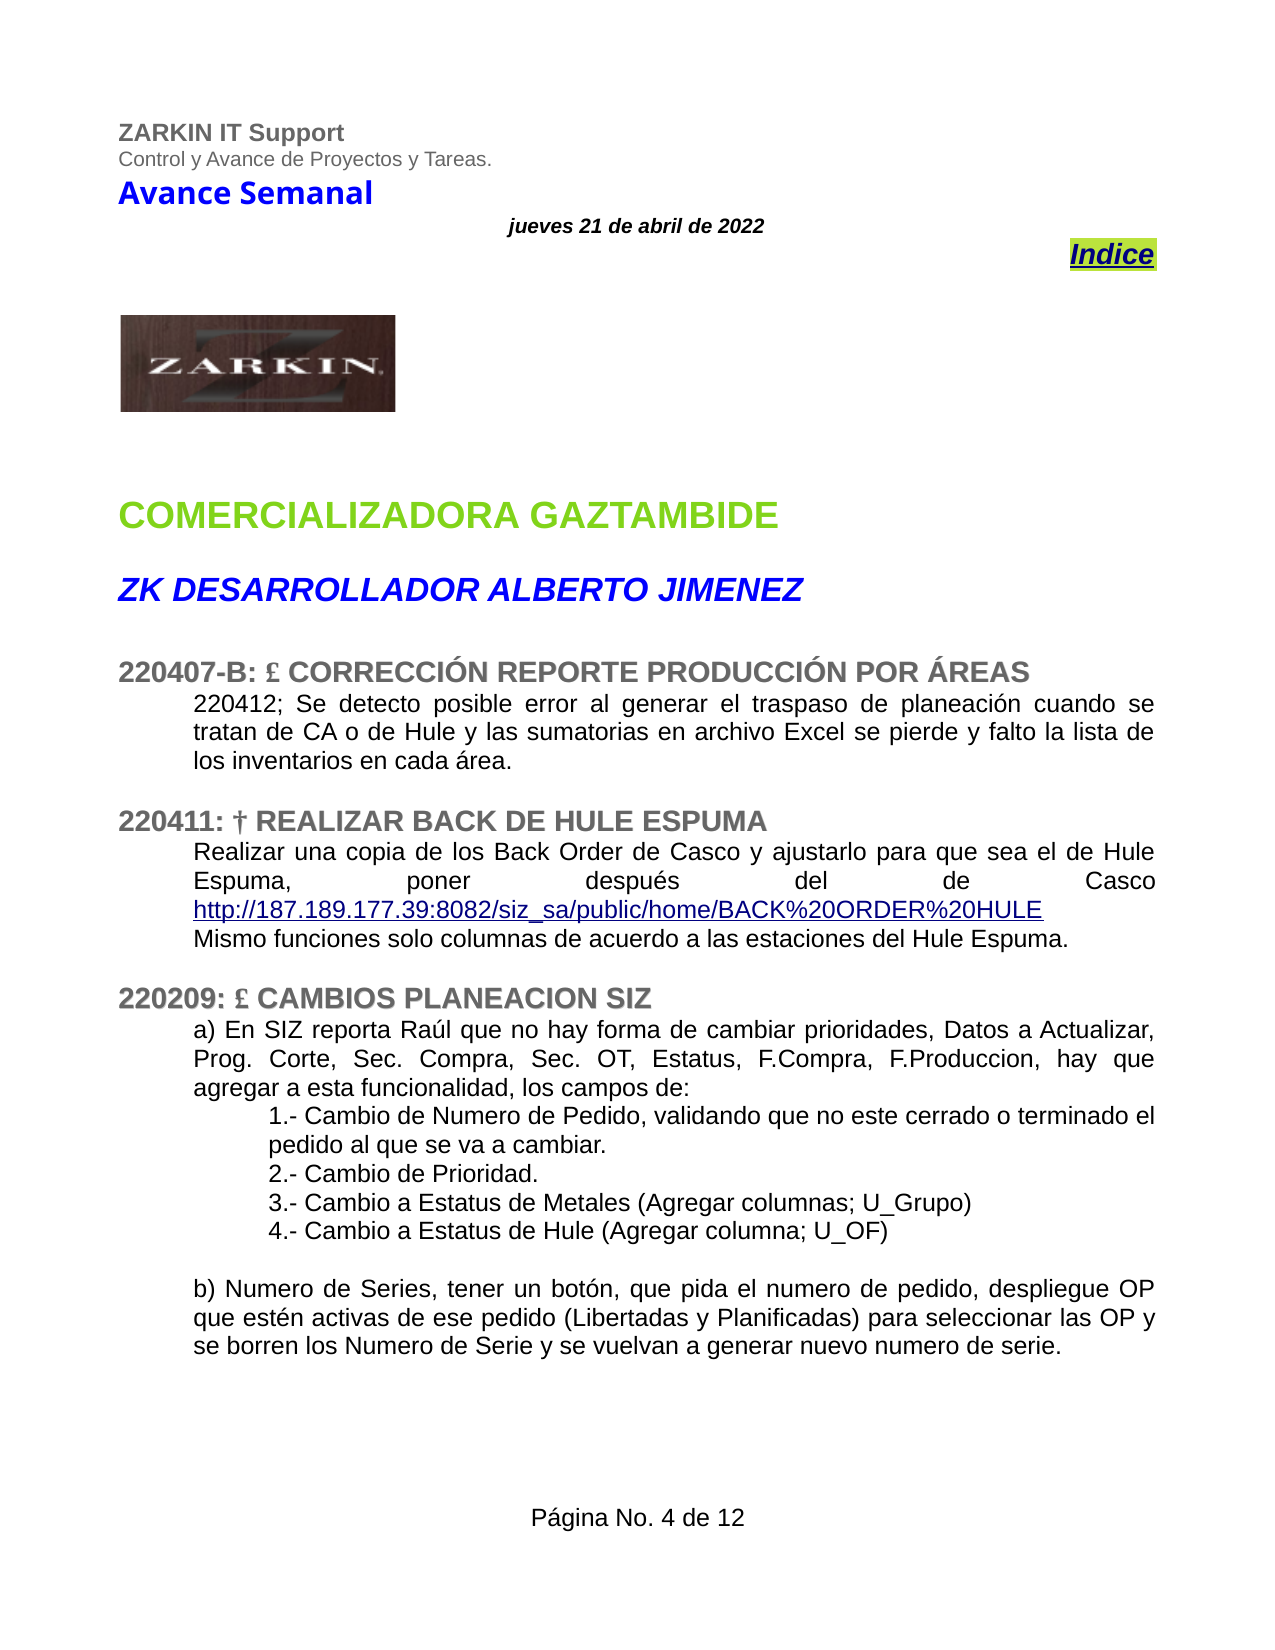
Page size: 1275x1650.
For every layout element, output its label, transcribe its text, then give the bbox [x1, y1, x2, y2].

text 2.- Cambio de Prioridad. [268, 1159, 1157, 1187]
text 4.- Cambio a Estatus de Hule (Agregar columna; U_OF) [268, 1216, 1157, 1245]
subtitle 220209: £ CAMBIOS PLANEACION SIZ [118, 981, 1157, 1015]
text 3.- Cambio a Estatus de Metales (Agregar columnas; U_Grupo) [268, 1187, 1157, 1216]
subtitle 220411: † REALIZAR BACK DE HULE ESPUMA [118, 803, 1157, 837]
text Realizar una copia de los Back Order de Casco y ajustarlo para que sea el de Hule Espuma, poner después del de Casco http://187.189.177.39:8082/siz_sa/public/home/BACK%20ORDER%20HULE [193, 837, 1157, 924]
subtitle ZK DESARROLLADOR ALBERTO JIMENEZ [118, 570, 1157, 608]
text Mismo funciones solo columnas de acuerdo a las estaciones del Hule Espuma. [193, 924, 1157, 952]
picture [120, 315, 396, 412]
text a) En SIZ reporta Raúl que no hay forma de cambiar prioridades, Datos a Actualizar, Prog. Corte, Sec. Compra, Sec. OT, Estatus, F.Compra, F.Produccion, hay que agregar a esta funcionalidad, los campos de: [193, 1015, 1157, 1101]
subtitle COMERCIALIZADORA GAZTAMBIDE [118, 493, 1157, 536]
subtitle 220407-B: £ CORRECCIÓN REPORTE PRODUCCIÓN POR ÁREAS [118, 655, 1157, 688]
text b) Numero de Series, tener un botón, que pida el numero de pedido, despliegue OP que estén activas de ese pedido (Libertadas y Planificadas) para seleccionar las OP y se borren los Numero de Serie y se vuelvan a generar nuevo numero de serie. [193, 1274, 1157, 1360]
text 1.- Cambio de Numero de Pedido, validando que no este cerrado o terminado el pedido al que se va a cambiar. [268, 1101, 1157, 1159]
text 220412; Se detecto posible error al generar el traspaso de planeación cuando se tratan de CA o de Hule y las sumatorias en archivo Excel se pierde y falto la lista de los inventarios en cada área. [193, 688, 1157, 775]
